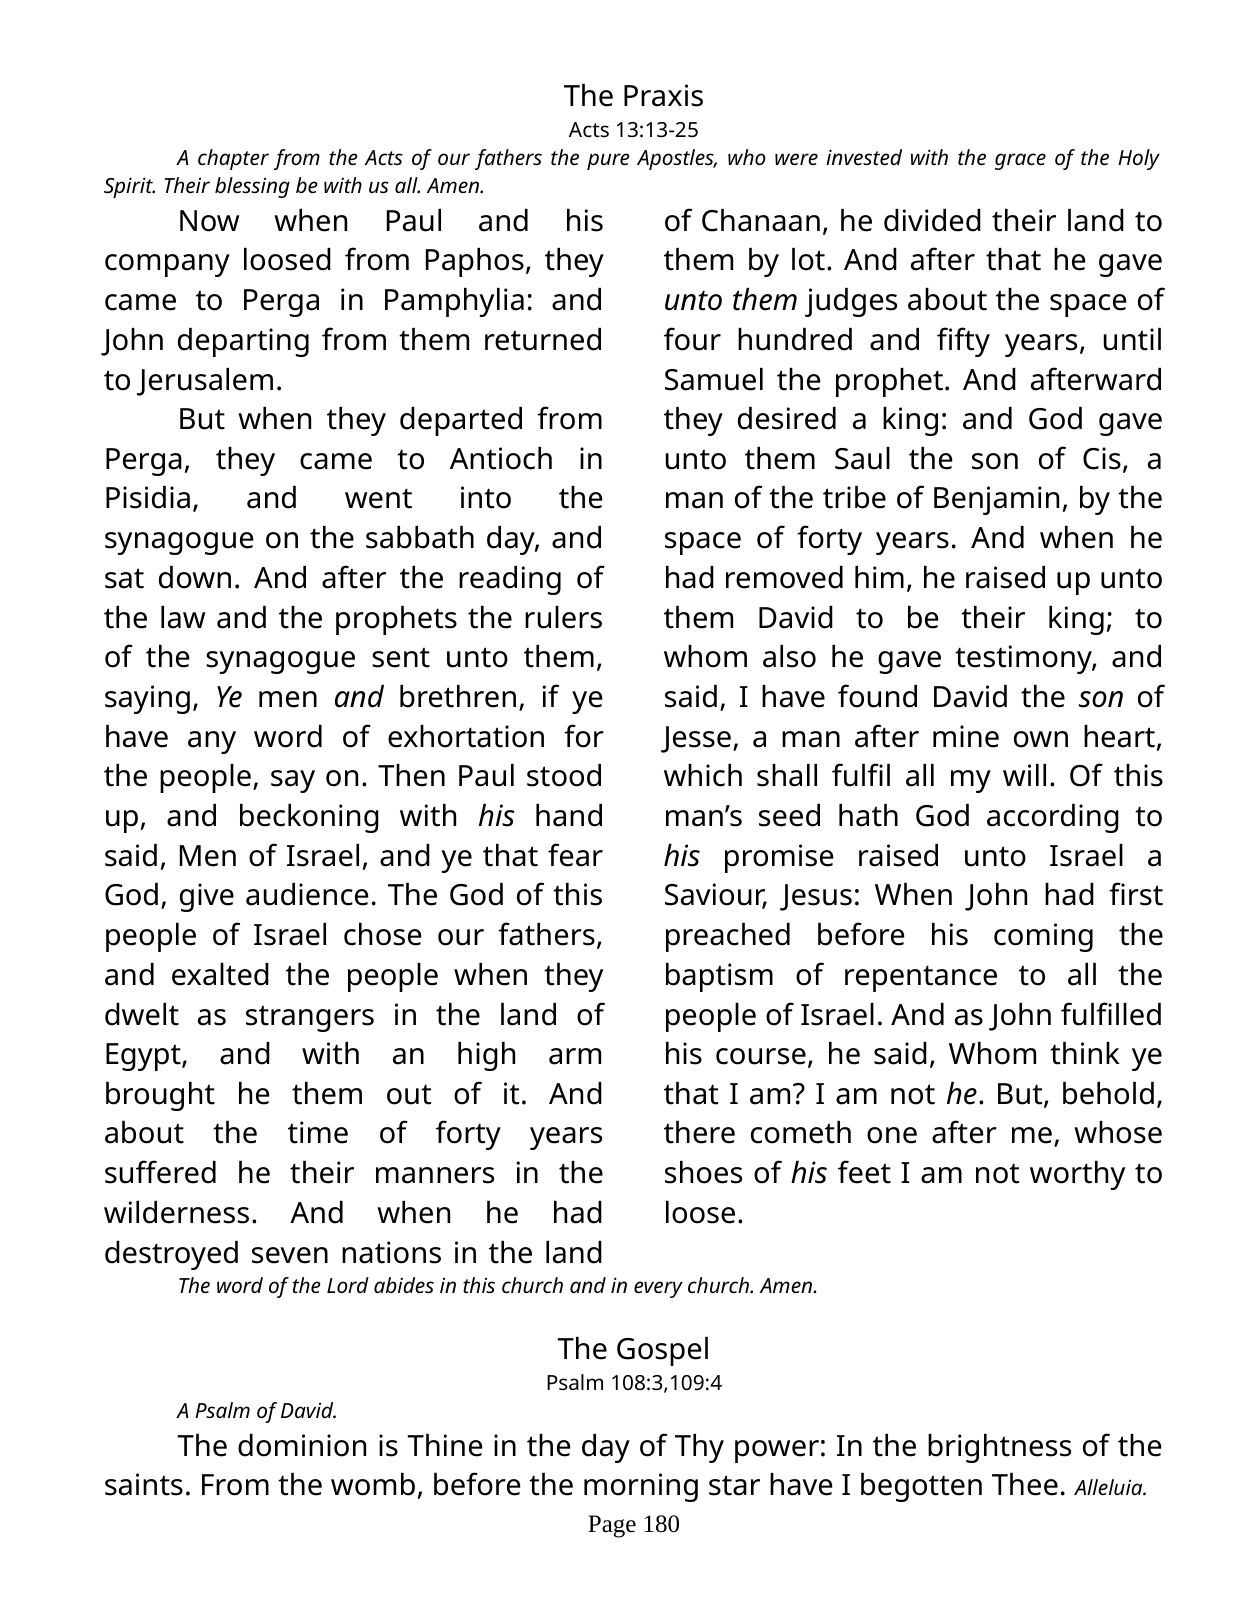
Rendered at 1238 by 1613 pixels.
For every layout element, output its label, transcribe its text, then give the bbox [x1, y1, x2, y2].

text A chapter from the Acts of our fathers the pure Apostles, who were invested with the grace of the Holy Spirit. Their blessing be with us all. Amen. [103, 143, 1164, 200]
text The word of the Lord abides in this church and in every church. Amen. [103, 1272, 1164, 1300]
text Now when Paul and his company loosed from Paphos, they came to Perga in Pamphylia: and John departing from them returned to Jerusalem. [103, 200, 604, 398]
text Acts 13:13-25 [103, 115, 1164, 143]
text The Praxis [103, 75, 1164, 115]
text of Chanaan, he divided their land to them by lot. And after that he gave unto them judges about the space of four hundred and fifty years, until Samuel the prophet. And afterward they desired a king: and God gave unto them Saul the son of Cis, a man of the tribe of Benjamin, by the space of forty years. And when he had removed him, he raised up unto them David to be their king; to whom also he gave testimony, and said, I have found David the son of Jesse, a man after mine own heart, which shall fulfil all my will. Of this man’s seed hath God according to his promise raised unto Israel a Saviour, Jesus: When John had first preached before his coming the baptism of repentance to all the people of Israel. And as John fulfilled his course, he said, Whom think ye that I am? I am not he. But, behold, there cometh one after me, whose shoes of his feet I am not worthy to loose. [663, 200, 1164, 1232]
text Psalm 108:3,109:4 [103, 1368, 1164, 1397]
text A Psalm of David. [103, 1397, 1164, 1425]
text But when they departed from Perga, they came to Antioch in Pisidia, and went into the synagogue on the sabbath day, and sat down. And after the reading of the law and the prophets the rulers of the synagogue sent unto them, saying, Ye men and brethren, if ye have any word of exhortation for the people, say on. Then Paul stood up, and beckoning with his hand said, Men of Israel, and ye that fear God, give audience. The God of this people of Israel chose our fathers, and exalted the people when they dwelt as strangers in the land of Egypt, and with an high arm brought he them out of it. And about the time of forty years suffered he their manners in the wilderness. And when he had destroyed seven nations in the land [103, 398, 604, 1272]
text The dominion is Thine in the day of Thy power: In the brightness of the saints. From the womb, before the morning star have I begotten Thee. Alleluia. [103, 1425, 1164, 1504]
text The Gospel [103, 1328, 1164, 1368]
